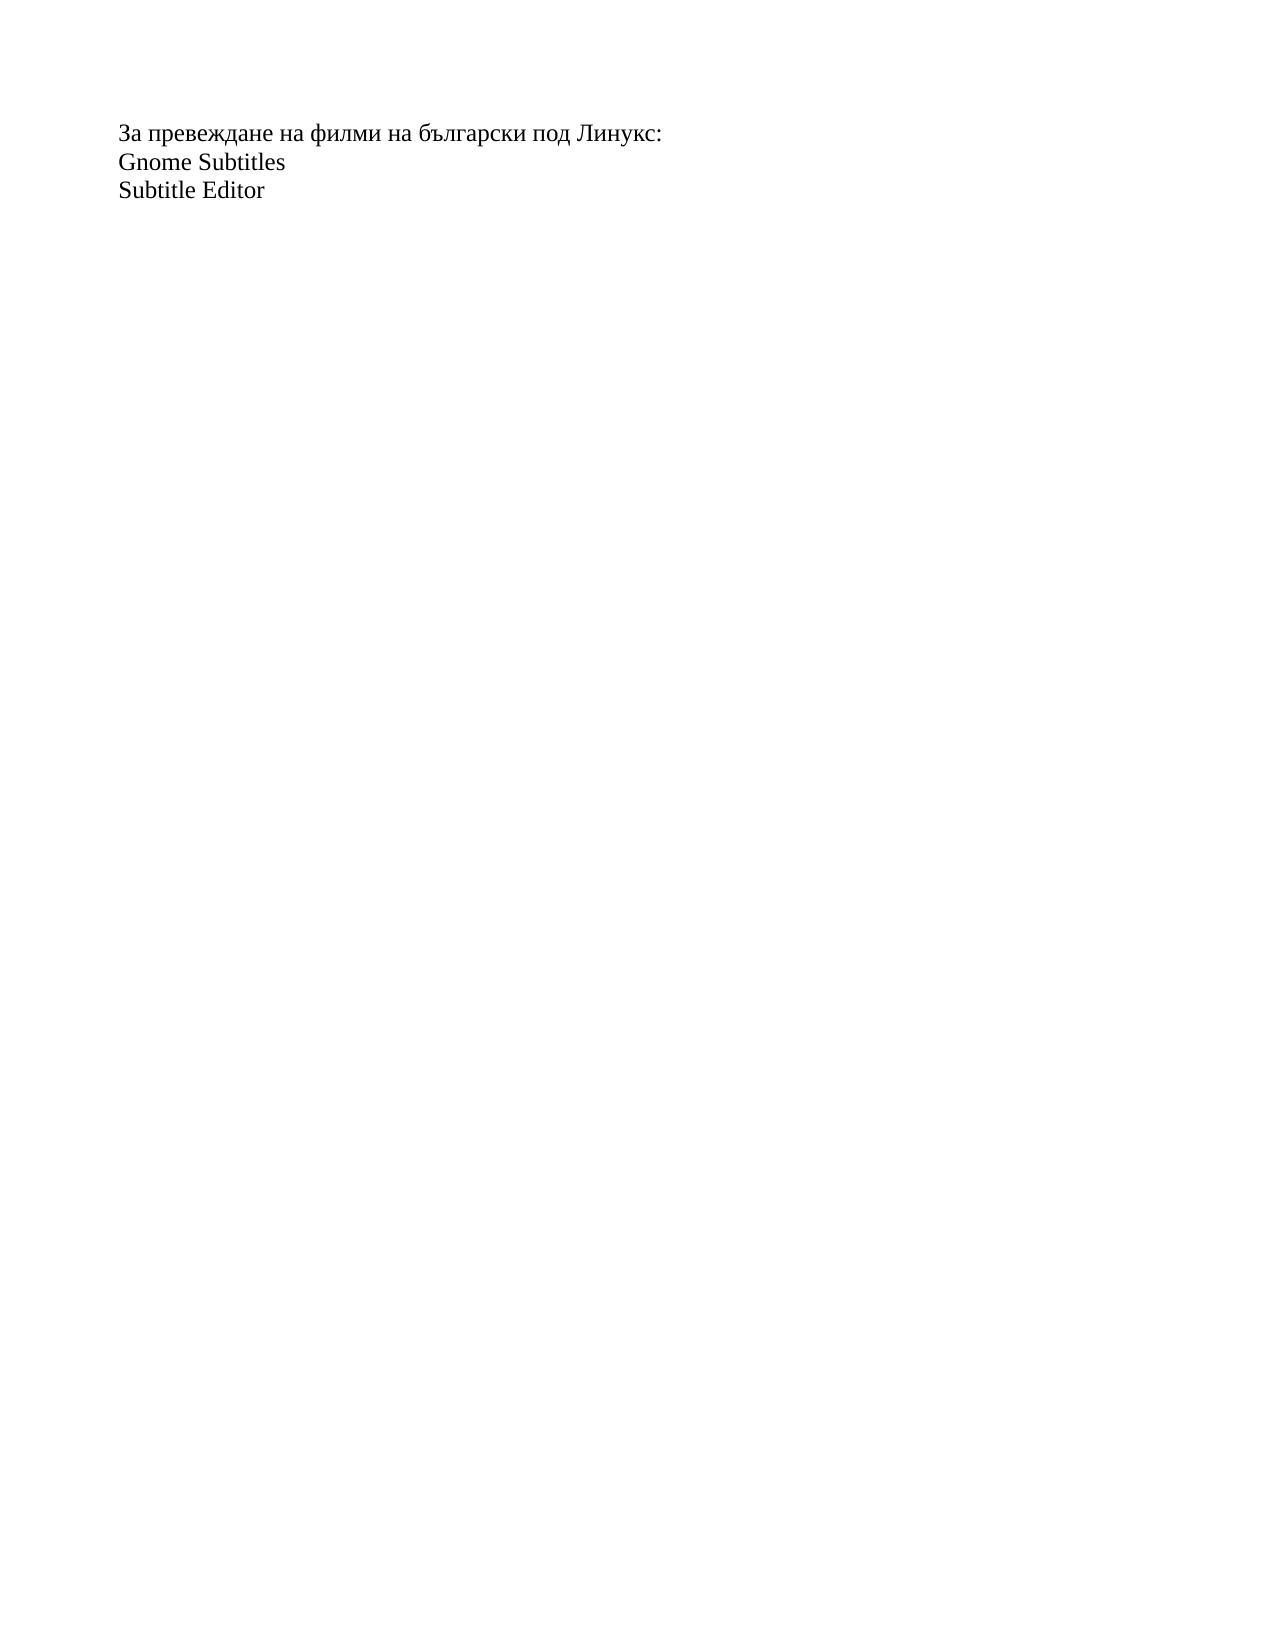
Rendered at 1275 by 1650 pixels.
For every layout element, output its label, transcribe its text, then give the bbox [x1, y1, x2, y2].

text Subtitle Editor [118, 176, 1157, 204]
text Gnome Subtitles [118, 147, 1157, 176]
text За превеждане на филми на български под Линукс: [118, 118, 1157, 147]
